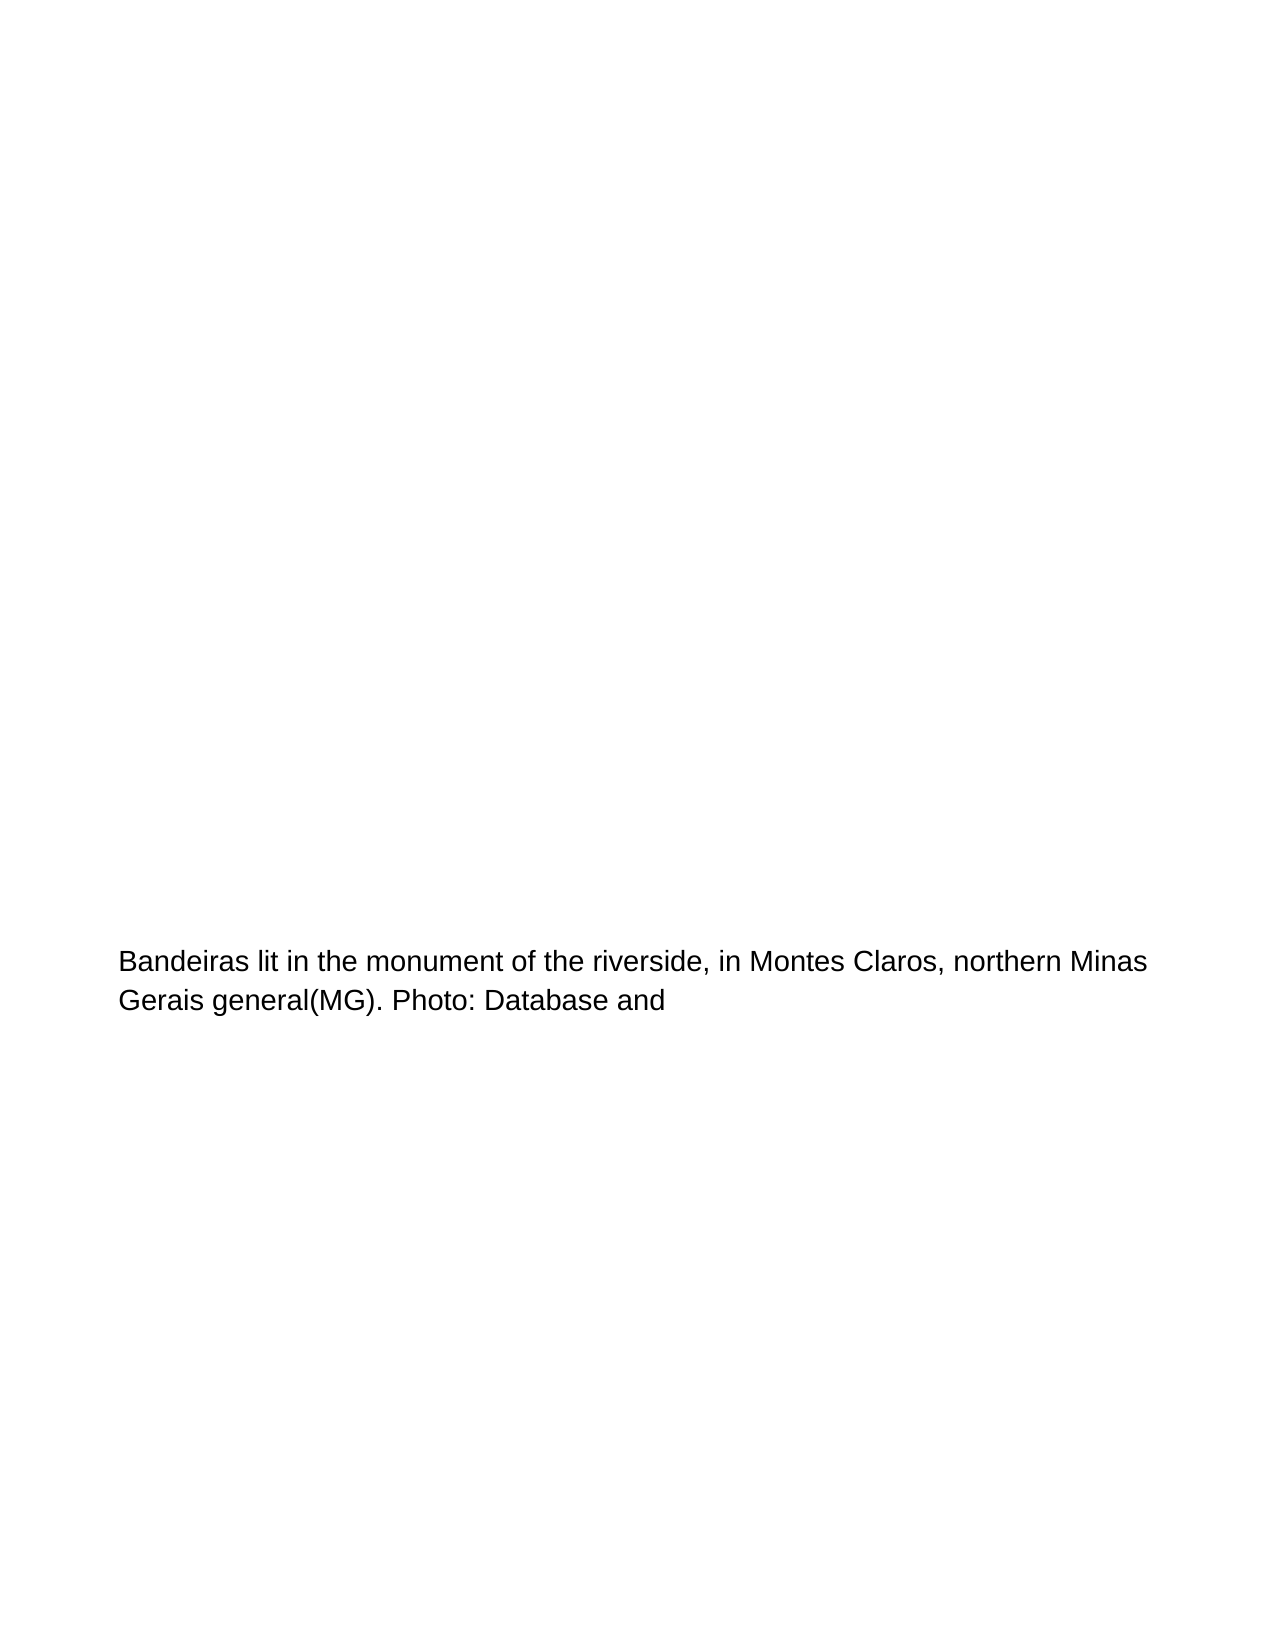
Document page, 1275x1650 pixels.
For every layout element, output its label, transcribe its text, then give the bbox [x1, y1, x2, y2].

text Bandeiras lit in the monument of the riverside, in Montes Claros, northern Minas Gerais general(MG). Photo: Database and [118, 944, 1157, 1016]
